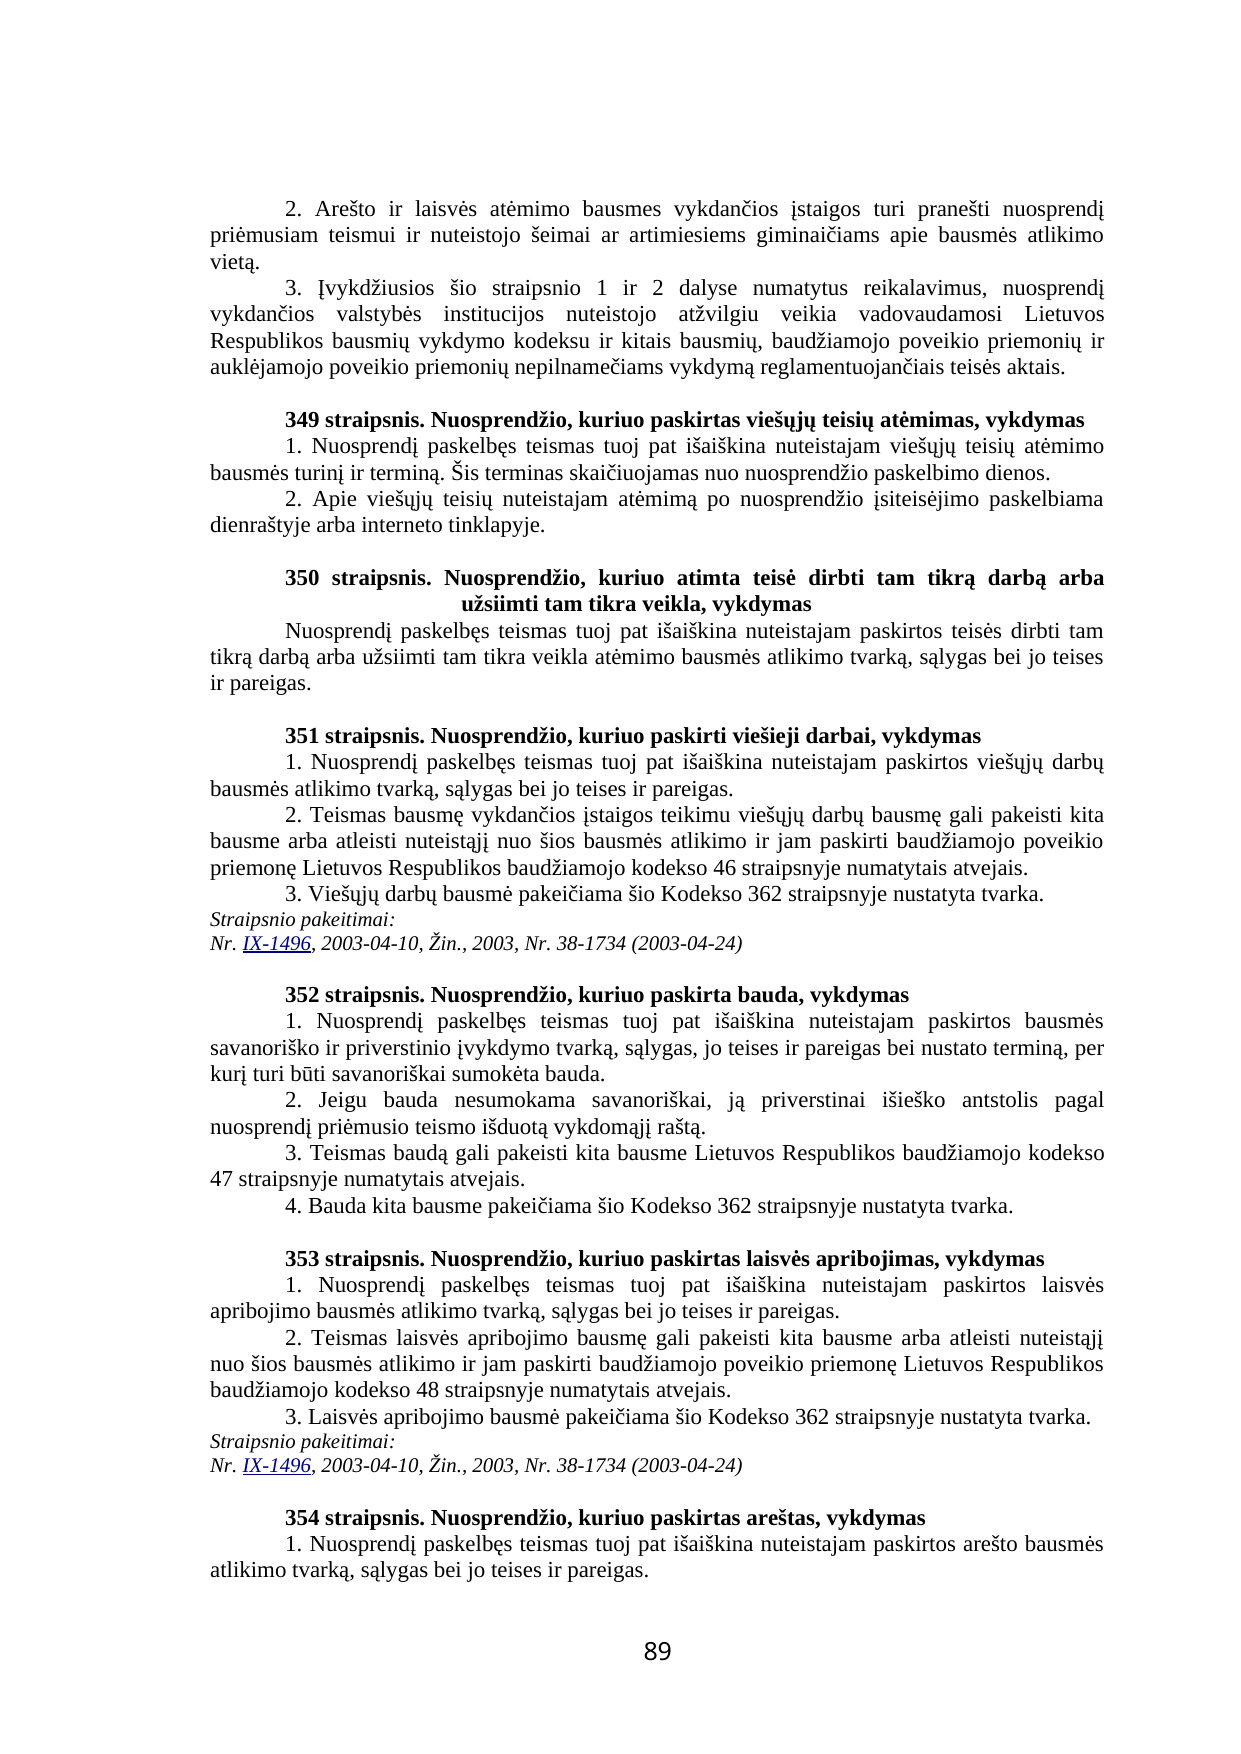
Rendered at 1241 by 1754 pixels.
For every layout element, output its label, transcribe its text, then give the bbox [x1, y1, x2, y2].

text 1. Nuosprendį paskelbęs teismas tuoj pat išaiškina nuteistajam viešųjų teisių atėmimo bausmės turinį ir terminą. Šis terminas skaičiuojamas nuo nuosprendžio paskelbimo dienos. [210, 432, 1106, 485]
text Nr. IX-1496, 2003-04-10, Žin., 2003, Nr. 38-1734 (2003-04-24) [210, 1453, 1106, 1477]
text 349 straipsnis. Nuosprendžio, kuriuo paskirtas viešųjų teisių atėmimas, vykdymas [285, 406, 1106, 432]
text 350 straipsnis. Nuosprendžio, kuriuo atimta teisė dirbti tam tikrą darbą arba užsiimti tam tikra veikla, vykdymas [285, 564, 1106, 617]
text Nr. IX-1496, 2003-04-10, Žin., 2003, Nr. 38-1734 (2003-04-24) [210, 931, 1106, 955]
text Straipsnio pakeitimai: [210, 1429, 1106, 1453]
text 2. Arešto ir laisvės atėmimo bausmes vykdančios įstaigos turi pranešti nuosprendį priėmusiam teismui ir nuteistojo šeimai ar artimiesiems giminaičiams apie bausmės atlikimo vietą. [210, 195, 1106, 274]
text 353 straipsnis. Nuosprendžio, kuriuo paskirtas laisvės apribojimas, vykdymas [285, 1244, 1106, 1271]
text 3. Laisvės apribojimo bausmė pakeičiama šio Kodekso 362 straipsnyje nustatyta tvarka. [210, 1403, 1106, 1429]
text 3. Įvykdžiusios šio straipsnio 1 ir 2 dalyse numatytus reikalavimus, nuosprendį vykdančios valstybės institucijos nuteistojo atžvilgiu veikia vadovaudamosi Lietuvos Respublikos bausmių vykdymo kodeksu ir kitais bausmių, baudžiamojo poveikio priemonių ir auklėjamojo poveikio priemonių nepilnamečiams vykdymą reglamentuojančiais teisės aktais. [210, 274, 1106, 379]
text 1. Nuosprendį paskelbęs teismas tuoj pat išaiškina nuteistajam paskirtos bausmės savanoriško ir priverstinio įvykdymo tvarką, sąlygas, jo teises ir pareigas bei nustato terminą, per kurį turi būti savanoriškai sumokėta bauda. [210, 1007, 1106, 1086]
text 1. Nuosprendį paskelbęs teismas tuoj pat išaiškina nuteistajam paskirtos arešto bausmės atlikimo tvarką, sąlygas bei jo teises ir pareigas. [210, 1530, 1106, 1583]
text 354 straipsnis. Nuosprendžio, kuriuo paskirtas areštas, vykdymas [210, 1503, 1106, 1530]
text 4. Bauda kita bausme pakeičiama šio Kodekso 362 straipsnyje nustatyta tvarka. [210, 1192, 1106, 1218]
text 2. Teismas laisvės apribojimo bausmę gali pakeisti kita bausme arba atleisti nuteistąjį nuo šios bausmės atlikimo ir jam paskirti baudžiamojo poveikio priemonę Lietuvos Respublikos baudžiamojo kodekso 48 straipsnyje numatytais atvejais. [210, 1324, 1106, 1403]
text Nuosprendį paskelbęs teismas tuoj pat išaiškina nuteistajam paskirtos teisės dirbti tam tikrą darbą arba užsiimti tam tikra veikla atėmimo bausmės atlikimo tvarką, sąlygas bei jo teises ir pareigas. [210, 617, 1106, 696]
text 1. Nuosprendį paskelbęs teismas tuoj pat išaiškina nuteistajam paskirtos laisvės apribojimo bausmės atlikimo tvarką, sąlygas bei jo teises ir pareigas. [210, 1271, 1106, 1324]
text 352 straipsnis. Nuosprendžio, kuriuo paskirta bauda, vykdymas [210, 981, 1106, 1007]
text 2. Apie viešųjų teisių nuteistajam atėmimą po nuosprendžio įsiteisėjimo paskelbiama dienraštyje arba interneto tinklapyje. [210, 485, 1106, 538]
text 3. Viešųjų darbų bausmė pakeičiama šio Kodekso 362 straipsnyje nustatyta tvarka. [210, 880, 1106, 907]
text 2. Jeigu bauda nesumokama savanoriškai, ją priverstinai išieško antstolis pagal nuosprendį priėmusio teismo išduotą vykdomąjį raštą. [210, 1086, 1106, 1139]
text 351 straipsnis. Nuosprendžio, kuriuo paskirti viešieji darbai, vykdymas [210, 722, 1106, 748]
text Straipsnio pakeitimai: [210, 907, 1106, 931]
text 2. Teismas bausmę vykdančios įstaigos teikimu viešųjų darbų bausmę gali pakeisti kita bausme arba atleisti nuteistąjį nuo šios bausmės atlikimo ir jam paskirti baudžiamojo poveikio priemonę Lietuvos Respublikos baudžiamojo kodekso 46 straipsnyje numatytais atvejais. [210, 801, 1106, 880]
text 3. Teismas baudą gali pakeisti kita bausme Lietuvos Respublikos baudžiamojo kodekso 47 straipsnyje numatytais atvejais. [210, 1139, 1106, 1192]
text 1. Nuosprendį paskelbęs teismas tuoj pat išaiškina nuteistajam paskirtos viešųjų darbų bausmės atlikimo tvarką, sąlygas bei jo teises ir pareigas. [210, 748, 1106, 801]
